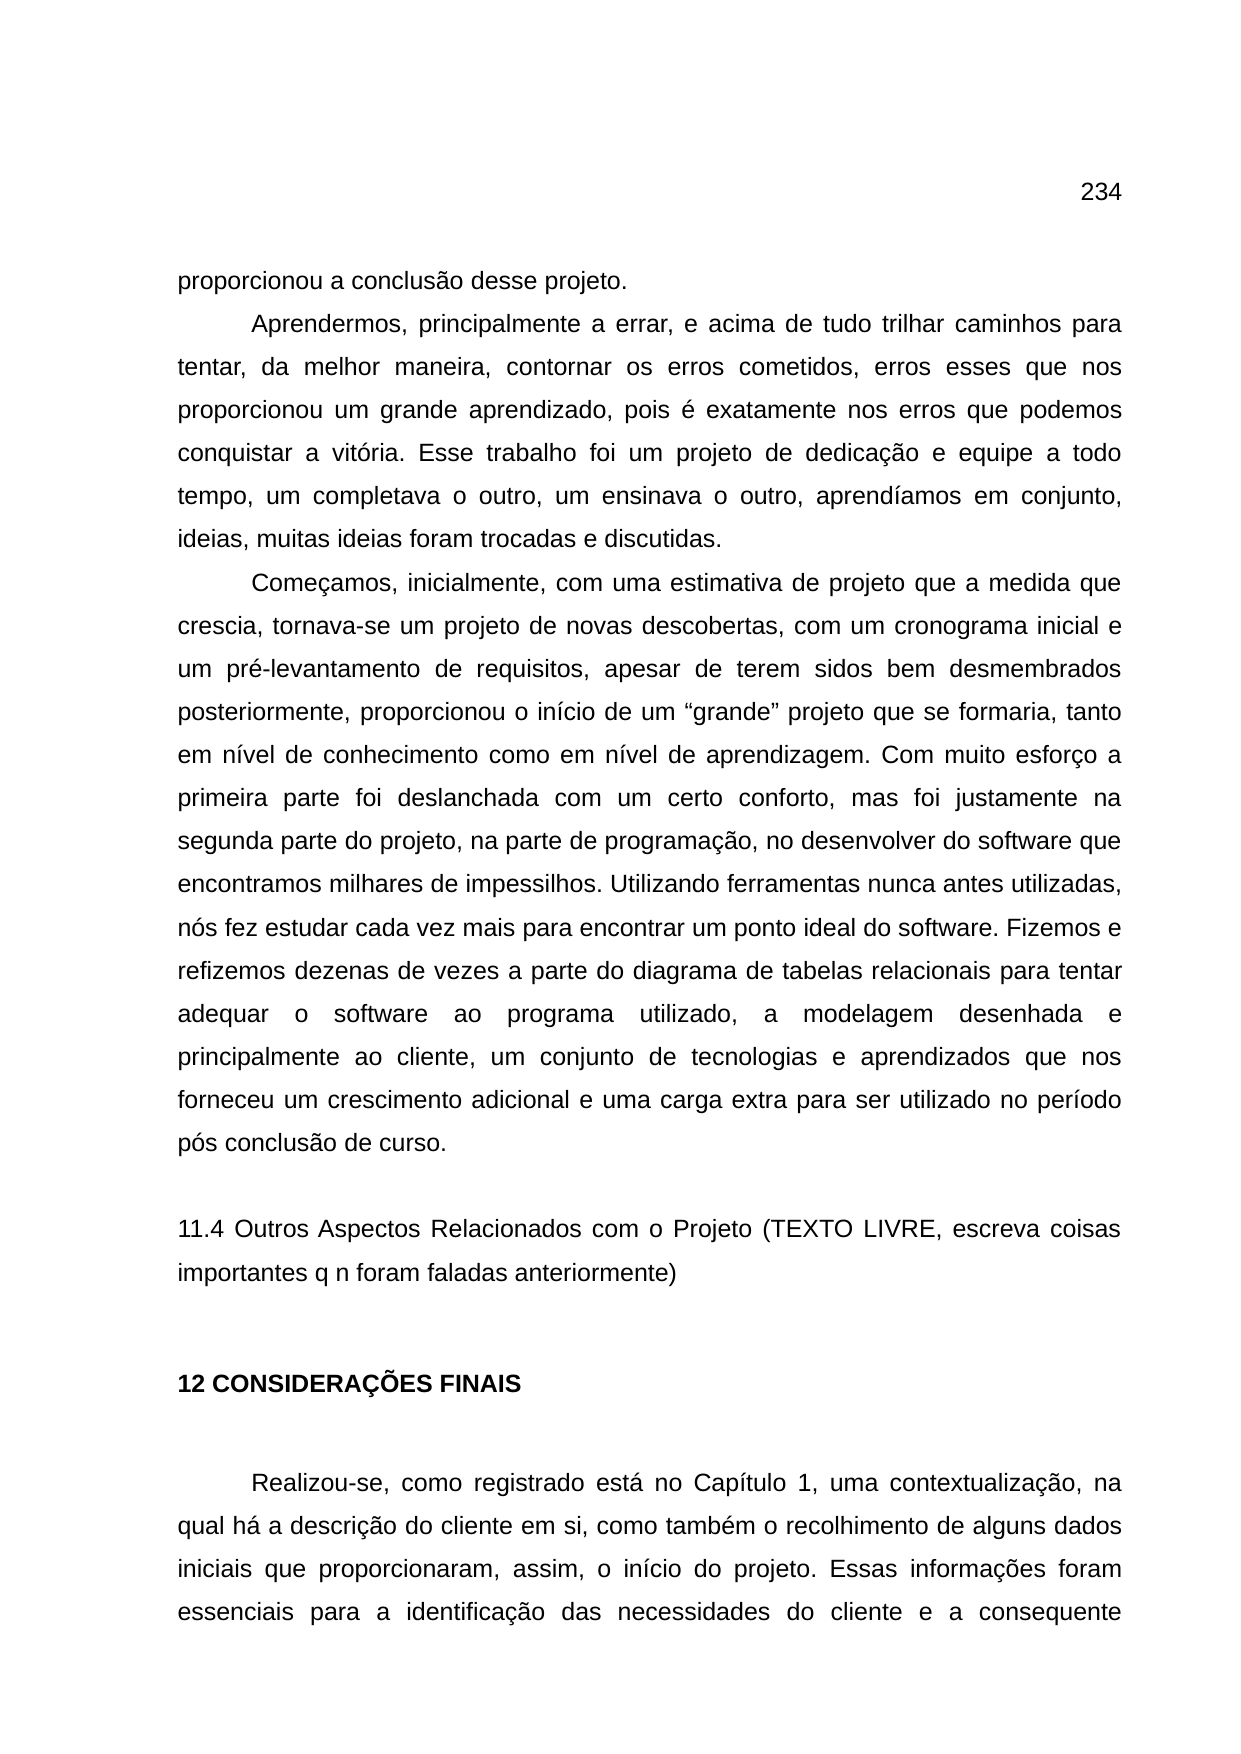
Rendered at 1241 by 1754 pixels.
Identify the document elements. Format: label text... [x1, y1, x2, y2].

text Aprendermos, principalmente a errar, e acima de tudo trilhar caminhos para tentar, da melhor maneira, contornar os erros cometidos, erros esses que nos proporcionou um grande aprendizado, pois é exatamente nos erros que podemos conquistar a vitória. Esse trabalho foi um projeto de dedicação e equipe a todo tempo, um completava o outro, um ensinava o outro, aprendíamos em conjunto, ideias, muitas ideias foram trocadas e discutidas. [177, 309, 1122, 553]
text proporcionou a conclusão desse projeto. [177, 266, 1122, 294]
text Realizou-se, como registrado está no Capítulo 1, uma contextualização, na qual há a descrição do cliente em si, como também o recolhimento de alguns dados iniciais que proporcionaram, assim, o início do projeto. Essas informações foram essenciais para a identificação das necessidades do cliente e a consequente [177, 1468, 1122, 1626]
text Começamos, inicialmente, com uma estimativa de projeto que a medida que crescia, tornava-se um projeto de novas descobertas, com um cronograma inicial e um pré-levantamento de requisitos, apesar de terem sidos bem desmembrados posteriormente, proporcionou o início de um “grande” projeto que se formaria, tanto em nível de conhecimento como em nível de aprendizagem. Com muito esforço a primeira parte foi deslanchada com um certo conforto, mas foi justamente na segunda parte do projeto, na parte de programação, no desenvolver do software que encontramos milhares de impessilhos. Utilizando ferramentas nunca antes utilizadas, nós fez estudar cada vez mais para encontrar um ponto ideal do software. Fizemos e refizemos dezenas de vezes a parte do diagrama de tabelas relacionais para tentar adequar o software ao programa utilizado, a modelagem desenhada e principalmente ao cliente, um conjunto de tecnologias e aprendizados que nos forneceu um crescimento adicional e uma carga extra para ser utilizado no período pós conclusão de curso. [177, 568, 1122, 1157]
text 11.4 Outros Aspectos Relacionados com o Projeto (TEXTO LIVRE, escreva coisas importantes q n foram faladas anteriormente) [177, 1214, 1122, 1286]
subtitle 12 CONSIDERAÇÕES FINAIS [177, 1369, 1122, 1398]
